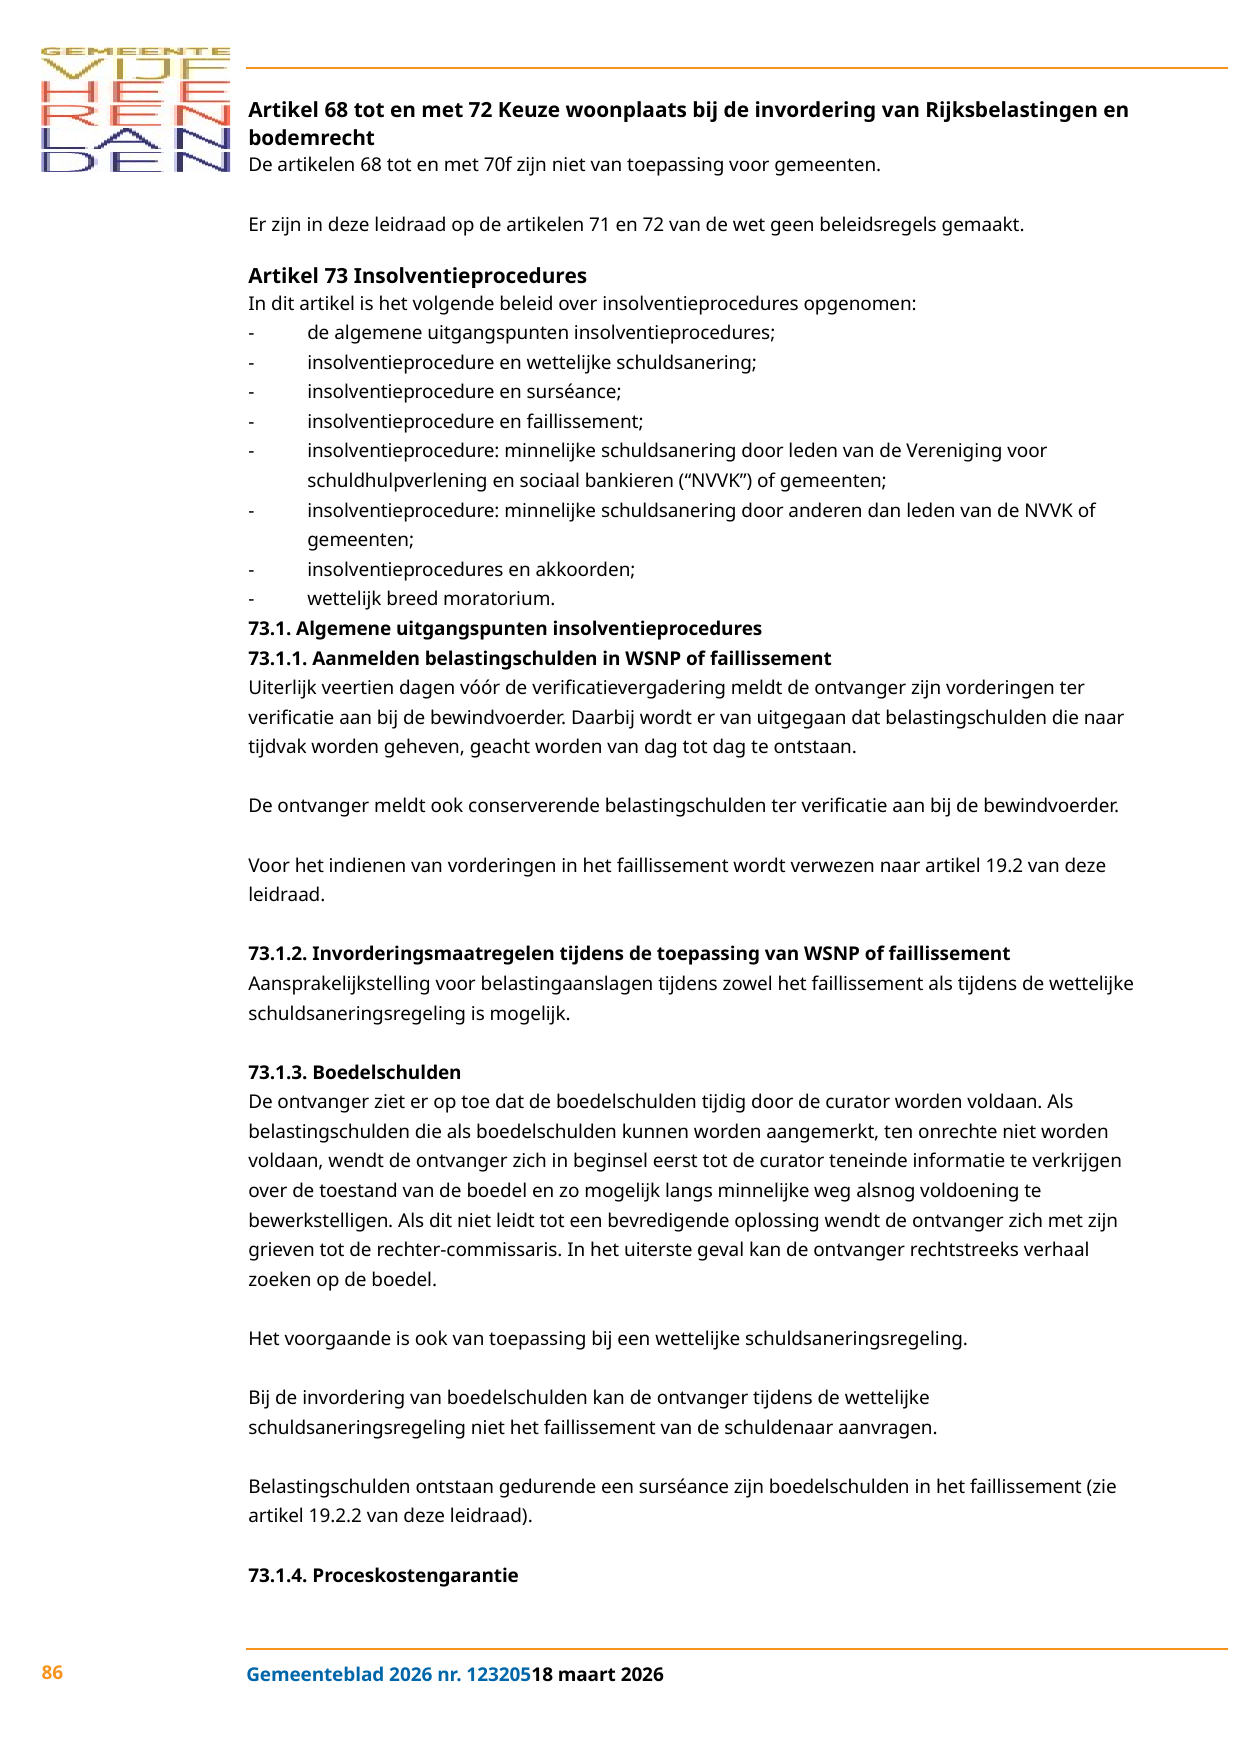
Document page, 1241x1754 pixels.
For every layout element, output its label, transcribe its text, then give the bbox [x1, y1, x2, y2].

text In dit artikel is het volgende beleid over insolventieprocedures opgenomen: [248, 290, 1152, 315]
text De ontvanger meldt ook conserverende belastingschulden ter verificatie aan bij de bewindvoerder. [248, 793, 1152, 818]
text 73.1.4. Proceskostengarantie [248, 1562, 1152, 1587]
text De artikelen 68 tot en met 70f zijn niet van toepassing voor gemeenten. [248, 152, 1152, 177]
list insolventieprocedure en wettelijke schuldsanering; [248, 349, 1152, 374]
list insolventieprocedure: minnelijke schuldsanering door leden van de Vereniging voor schuldhulpverlening en sociaal bankieren (“NVVK”) of gemeenten; [248, 438, 1152, 493]
list insolventieprocedures en akkoorden; [248, 556, 1152, 582]
text 73.1. Algemene uitgangspunten insolventieprocedures [248, 615, 1152, 641]
text Aansprakelijkstelling voor belastingaanslagen tijdens zowel het faillissement als tijdens de wettelijke schuldsaneringsregeling is mogelijk. [248, 970, 1152, 1025]
list insolventieprocedure en faillissement; [248, 408, 1152, 434]
text 73.1.3. Boedelschulden [248, 1059, 1152, 1084]
list de algemene uitgangspunten insolventieprocedures; [248, 319, 1152, 345]
list insolventieprocedure: minnelijke schuldsanering door anderen dan leden van de NVVK of gemeenten; [248, 497, 1152, 552]
text Belastingschulden ontstaan gedurende een surséance zijn boedelschulden in het faillissement (zie artikel 19.2.2 van deze leidraad). [248, 1473, 1152, 1528]
text Voor het indienen van vorderingen in het faillissement wordt verwezen naar artikel 19.2 van deze leidraad. [248, 852, 1152, 907]
text Er zijn in deze leidraad op de artikelen 71 en 72 van de wet geen beleidsregels gemaakt. [248, 211, 1152, 237]
list insolventieprocedure en surséance; [248, 378, 1152, 404]
text De ontvanger ziet er op toe dat de boedelschulden tijdig door de curator worden voldaan. Als belastingschulden die als boedelschulden kunnen worden aangemerkt, ten onrechte niet worden voldaan, wendt de ontvanger zich in beginsel eerst tot de curator teneinde informatie te verkrijgen over de toestand van de boedel en zo mogelijk langs minnelijke weg alsnog voldoening te bewerkstelligen. Als dit niet leidt tot een bevredigende oplossing wendt de ontvanger zich met zijn grieven tot de rechter-commissaris. In het uiterste geval kan de ontvanger rechtstreeks verhaal zoeken op de boedel. [248, 1088, 1152, 1292]
text Artikel 68 tot en met 72 Keuze woonplaats bij de invordering van Rijksbelastingen en bodemrecht [248, 95, 1152, 152]
picture [41, 47, 231, 172]
list wettelijk breed moratorium. [248, 586, 1152, 611]
text Artikel 73 Insolventieprocedures [248, 261, 1152, 290]
text 73.1.2. Invorderingsmaatregelen tijdens de toepassing van WSNP of faillissement [248, 941, 1152, 966]
text Bij de invordering van boedelschulden kan de ontvanger tijdens de wettelijke schuldsaneringsregeling niet het faillissement van de schuldenaar aanvragen. [248, 1384, 1152, 1439]
text Het voorgaande is ook van toepassing bij een wettelijke schuldsaneringsregeling. [248, 1325, 1152, 1351]
text 73.1.1. Aanmelden belastingschulden in WSNP of faillissement [248, 645, 1152, 670]
text Uiterlijk veertien dagen vóór de verificatievergadering meldt de ontvanger zijn vorderingen ter verificatie aan bij de bewindvoerder. Daarbij wordt er van uitgegaan dat belastingschulden die naar tijdvak worden geheven, geacht worden van dag tot dag te ontstaan. [248, 674, 1152, 759]
